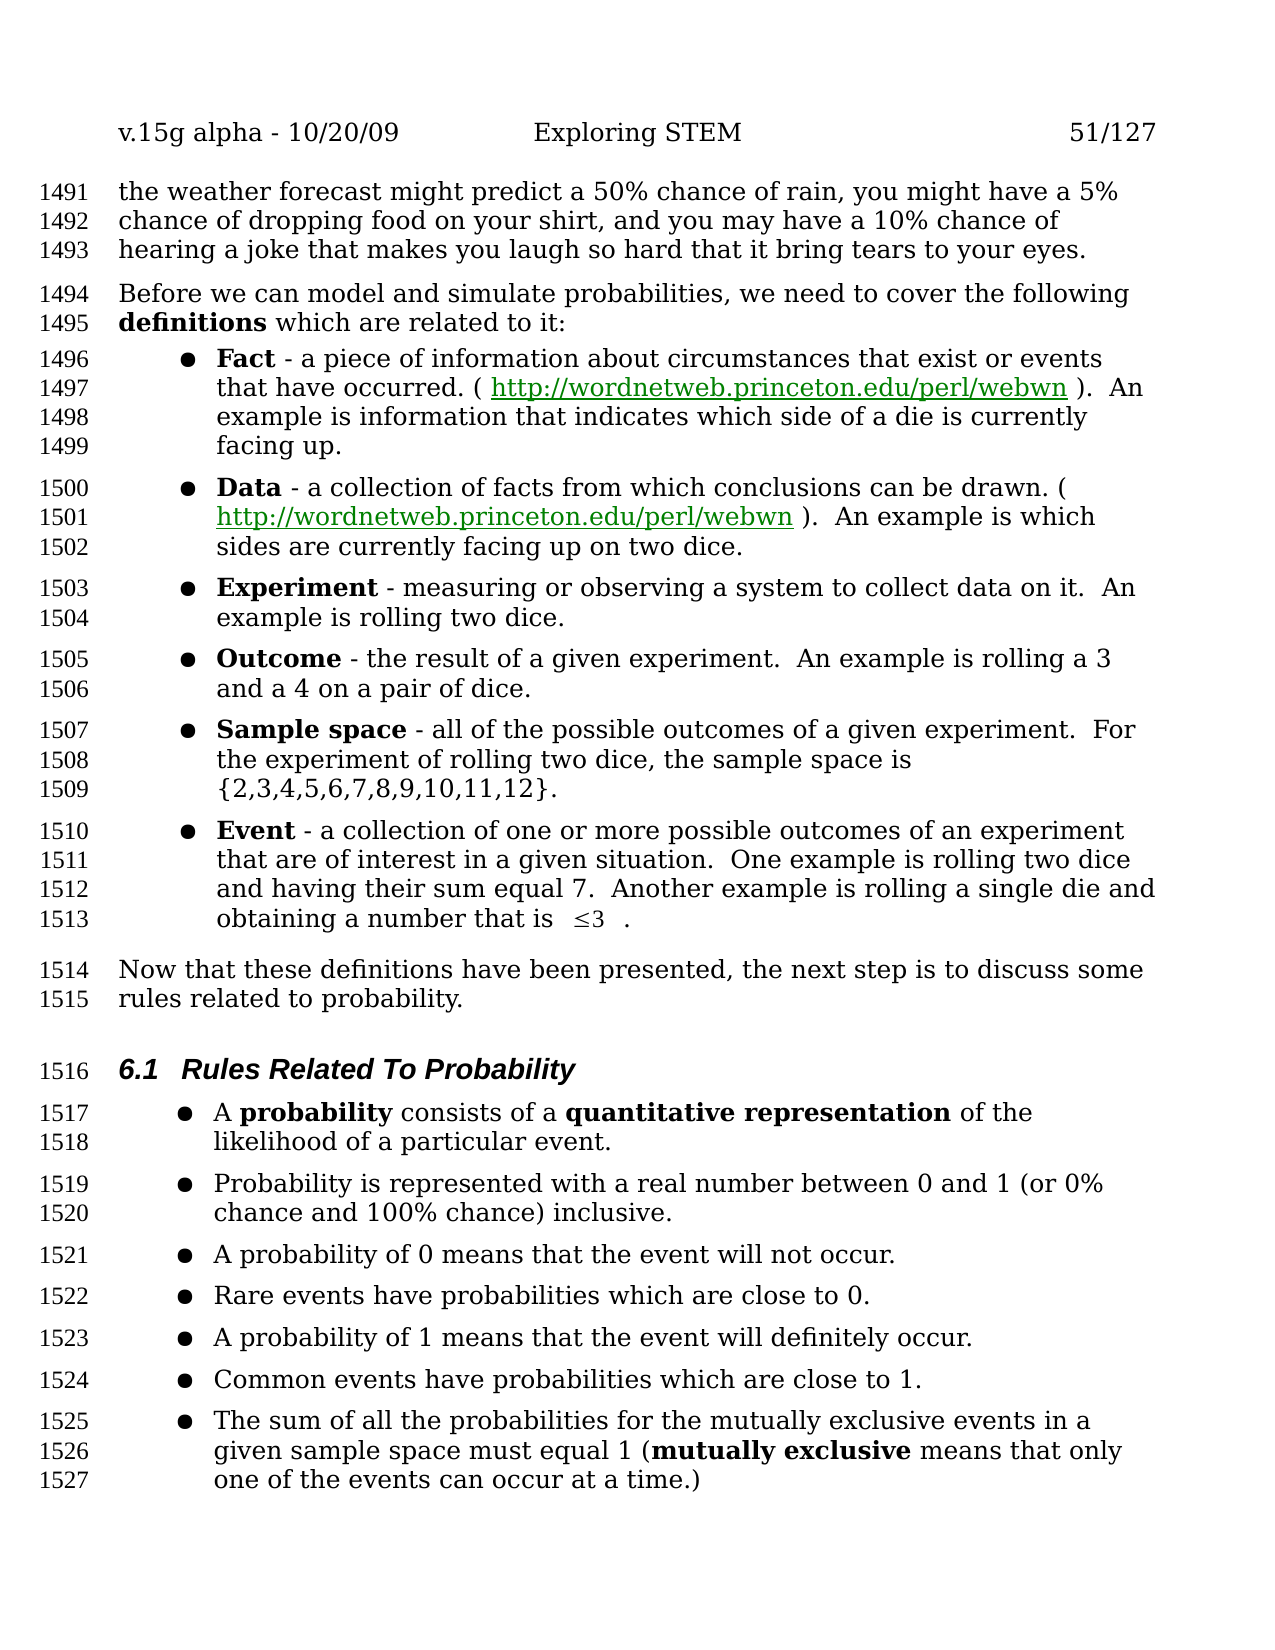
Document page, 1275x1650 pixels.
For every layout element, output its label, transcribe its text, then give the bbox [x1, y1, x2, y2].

list A probability of 1 means that the event will definitely occur. [175, 1323, 1157, 1352]
list Common events have probabilities which are close to 1. [175, 1365, 1157, 1394]
text the weather forecast might predict a 50% chance of rain, you might have a 5% chance of dropping food on your shirt, and you may have a 10% chance of hearing a joke that makes you laugh so hard that it bring tears to your eyes. [118, 177, 1157, 264]
list The sum of all the probabilities for the mutually exclusive events in a given sample space must equal 1 (mutually exclusive means that only one of the events can occur at a time.) [175, 1406, 1157, 1494]
list Event - a collection of one or more possible outcomes of an experiment that are of interest in a given situation. One example is rolling two dice and having their sum equal 7. Another example is rolling a single die and obtaining a number that is. [178, 816, 1157, 933]
list A probability of 0 means that the event will not occur. [175, 1240, 1157, 1269]
list Outcome - the result of a given experiment. An example is rolling a 3 and a 4 on a pair of dice. [178, 644, 1157, 703]
list A probability consists of a quantitative representation of the likelihood of a particular event. [175, 1098, 1157, 1156]
list Rare events have probabilities which are close to 0. [175, 1281, 1157, 1311]
list Experiment - measuring or observing a system to collect data on it. An example is rolling two dice. [178, 573, 1157, 632]
text Now that these definitions have been presented, the next step is to discuss some rules related to probability. [118, 955, 1157, 1013]
list Probability is represented with a real number between 0 and 1 (or 0% chance and 100% chance) inclusive. [175, 1169, 1157, 1227]
subtitle Rules Related To Probability [118, 1052, 1157, 1086]
list Sample space - all of the possible outcomes of a given experiment. For the experiment of rolling two dice, the sample space is {2,3,4,5,6,7,8,9,10,11,12}. [178, 716, 1157, 803]
list Data - a collection of facts from which conclusions can be drawn. ( http://wordnetweb.princeton.edu/perl/webwn ). An example is which sides are currently facing up on two dice. [178, 473, 1157, 561]
text Before we can model and simulate probabilities, we need to cover the following definitions which are related to it: [118, 279, 1157, 338]
list Fact - a piece of information about circumstances that exist or events that have occurred. ( http://wordnetweb.princeton.edu/perl/webwn ). An example is information that indicates which side of a die is currently facing up. [178, 344, 1157, 461]
